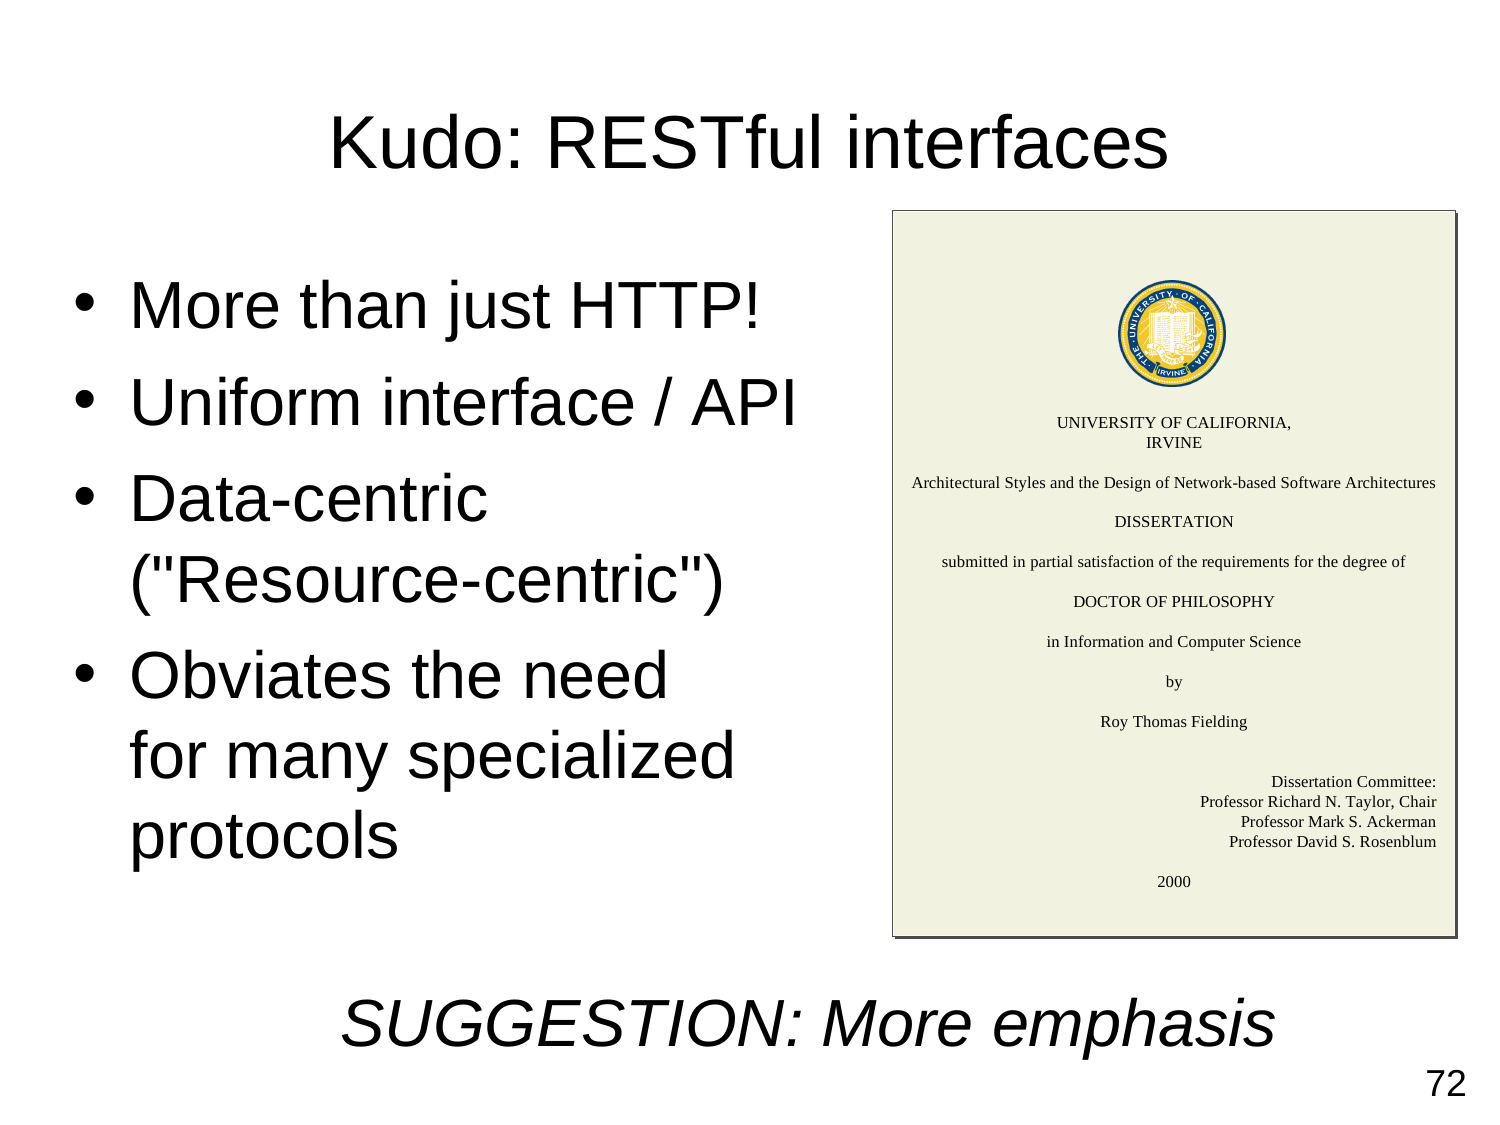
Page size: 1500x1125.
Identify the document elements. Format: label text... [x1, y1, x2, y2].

title Kudo: RESTful interfaces [75, 44, 1425, 233]
text_box UNIVERSITY OF CALIFORNIA, IRVINE Architectural Styles and the Design of Network-based Software Architectures DISSERTATION submitted in partial satisfaction of the requirements for the degree of DOCTOR OF PHILOSOPHY in Information and Computer Science by Roy Thomas Fielding Dissertation Committee: Professor Richard N. Taylor, Chair Professor Mark S. Ackerman Professor David S. Rosenblum 2000 [896, 404, 1455, 928]
list More than just HTTP! Uniform interface / API Data-centric ("Resource-centric") Obviates the need for many specialized protocols [73, 261, 887, 915]
text_box SUGGESTION: More emphasis [325, 971, 1295, 1067]
picture [892, 210, 1458, 939]
